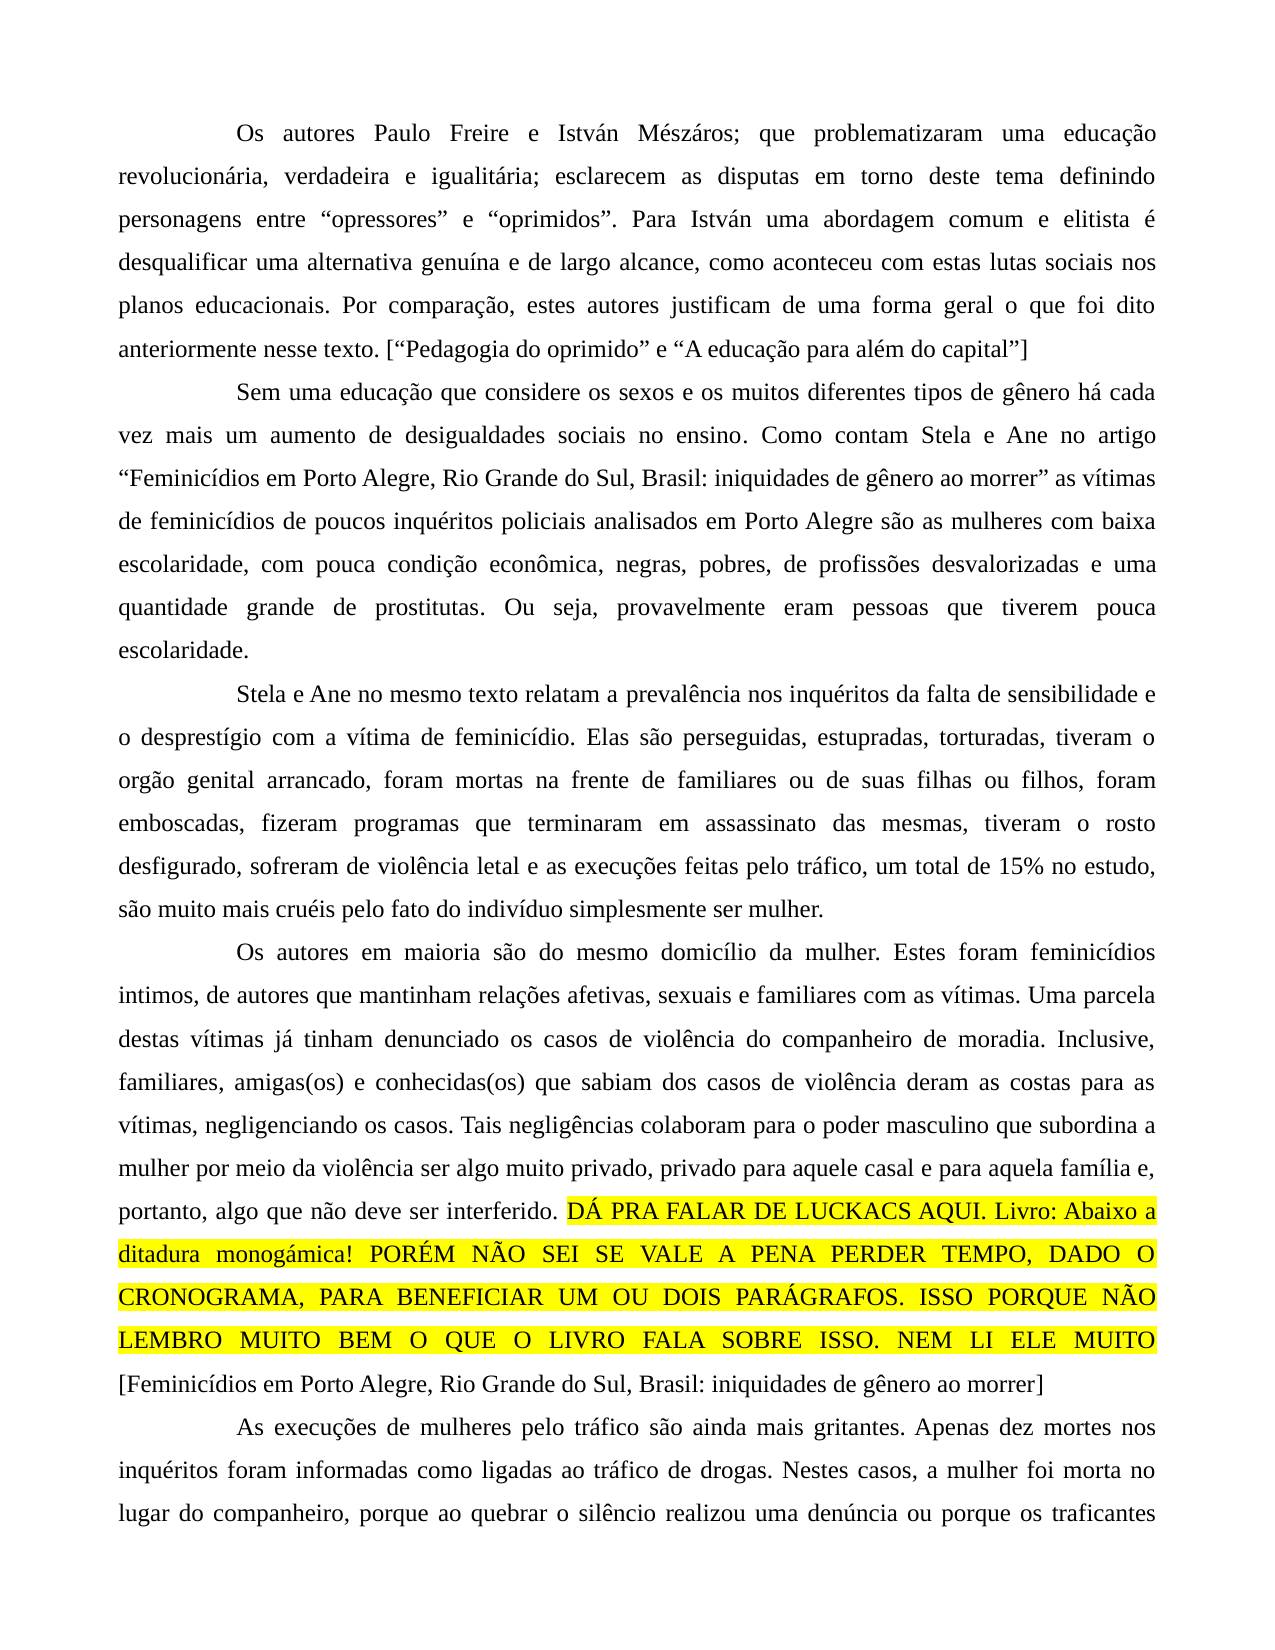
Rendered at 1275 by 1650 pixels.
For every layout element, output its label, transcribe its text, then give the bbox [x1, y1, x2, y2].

text Os autores Paulo Freire e István Mészáros; que problematizaram uma educação revolucionária, verdadeira e igualitária; esclarecem as disputas em torno deste tema definindo personagens entre “opressores” e “oprimidos”. Para István uma abordagem comum e elitista é desqualificar uma alternativa genuína e de largo alcance, como aconteceu com estas lutas sociais nos planos educacionais. Por comparação, estes autores justificam de uma forma geral o que foi dito anteriormente nesse texto. [“Pedagogia do oprimido” e “A educação para além do capital”] [118, 118, 1157, 362]
text As execuções de mulheres pelo tráfico são ainda mais gritantes. Apenas dez mortes nos inquéritos foram informadas como ligadas ao tráfico de drogas. Nestes casos, a mulher foi morta no lugar do companheiro, porque ao quebrar o silêncio realizou uma denúncia ou porque os traficantes [118, 1412, 1157, 1527]
text Stela e Ane no mesmo texto relatam a prevalência nos inquéritos da falta de sensibilidade e o desprestígio com a vítima de feminicídio. Elas são perseguidas, estupradas, torturadas, tiveram o orgão genital arrancado, foram mortas na frente de familiares ou de suas filhas ou filhos, foram emboscadas, fizeram programas que terminaram em assassinato das mesmas, tiveram o rosto desfigurado, sofreram de violência letal e as execuções feitas pelo tráfico, um total de 15% no estudo, são muito mais cruéis pelo fato do indivíduo simplesmente ser mulher. [118, 679, 1157, 923]
text Os autores em maioria são do mesmo domicílio da mulher. Estes foram feminicídios intimos, de autores que mantinham relações afetivas, sexuais e familiares com as vítimas. Uma parcela destas vítimas já tinham denunciado os casos de violência do companheiro de moradia. Inclusive, familiares, amigas(os) e conhecidas(os) que sabiam dos casos de violência deram as costas para as vítimas, negligenciando os casos. Tais negligências colaboram para o poder masculino que subordina a mulher por meio da violência ser algo muito privado, privado para aquele casal e para aquela família e, portanto, algo que não deve ser interferido. DÁ PRA FALAR DE LUCKACS AQUI. Livro: Abaixo a ditadura monogámica! PORÉM NÃO SEI SE VALE A PENA PERDER TEMPO, DADO O CRONOGRAMA, PARA BENEFICIAR UM OU DOIS PARÁGRAFOS. ISSO PORQUE NÃO LEMBRO MUITO BEM O QUE O LIVRO FALA SOBRE ISSO. NEM LI ELE MUITO [Feminicídios em Porto Alegre, Rio Grande do Sul, Brasil: iniquidades de gênero ao morrer] [118, 937, 1157, 1397]
text Sem uma educação que considere os sexos e os muitos diferentes tipos de gênero há cada vez mais um aumento de desigualdades sociais no ensino. Como contam Stela e Ane no artigo “Feminicídios em Porto Alegre, Rio Grande do Sul, Brasil: iniquidades de gênero ao morrer” as vítimas de feminicídios de poucos inquéritos policiais analisados em Porto Alegre são as mulheres com baixa escolaridade, com pouca condição econômica, negras, pobres, de profissões desvalorizadas e uma quantidade grande de prostitutas. Ou seja, provavelmente eram pessoas que tiverem pouca escolaridade. [118, 377, 1157, 664]
